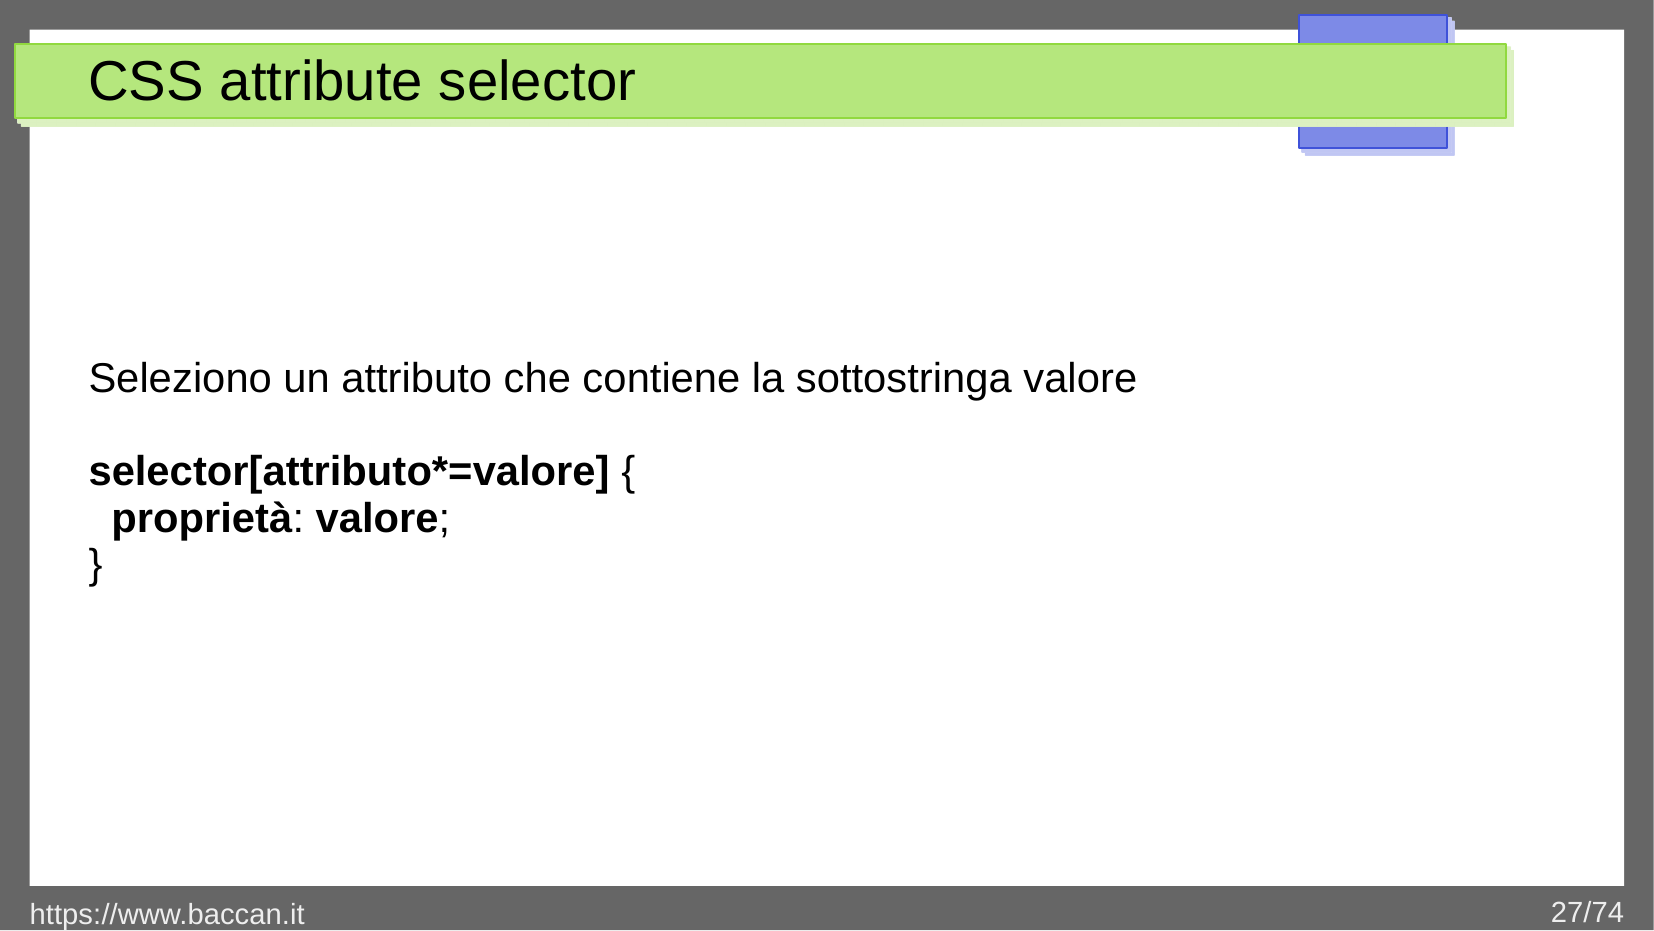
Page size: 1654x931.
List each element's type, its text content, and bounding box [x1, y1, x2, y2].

text_box Seleziono un attributo che contiene la sottostringa valore selector[attributo*=valore] { proprietà: valore; } [88, 169, 1565, 820]
title CSS attribute selector [88, 44, 1506, 119]
